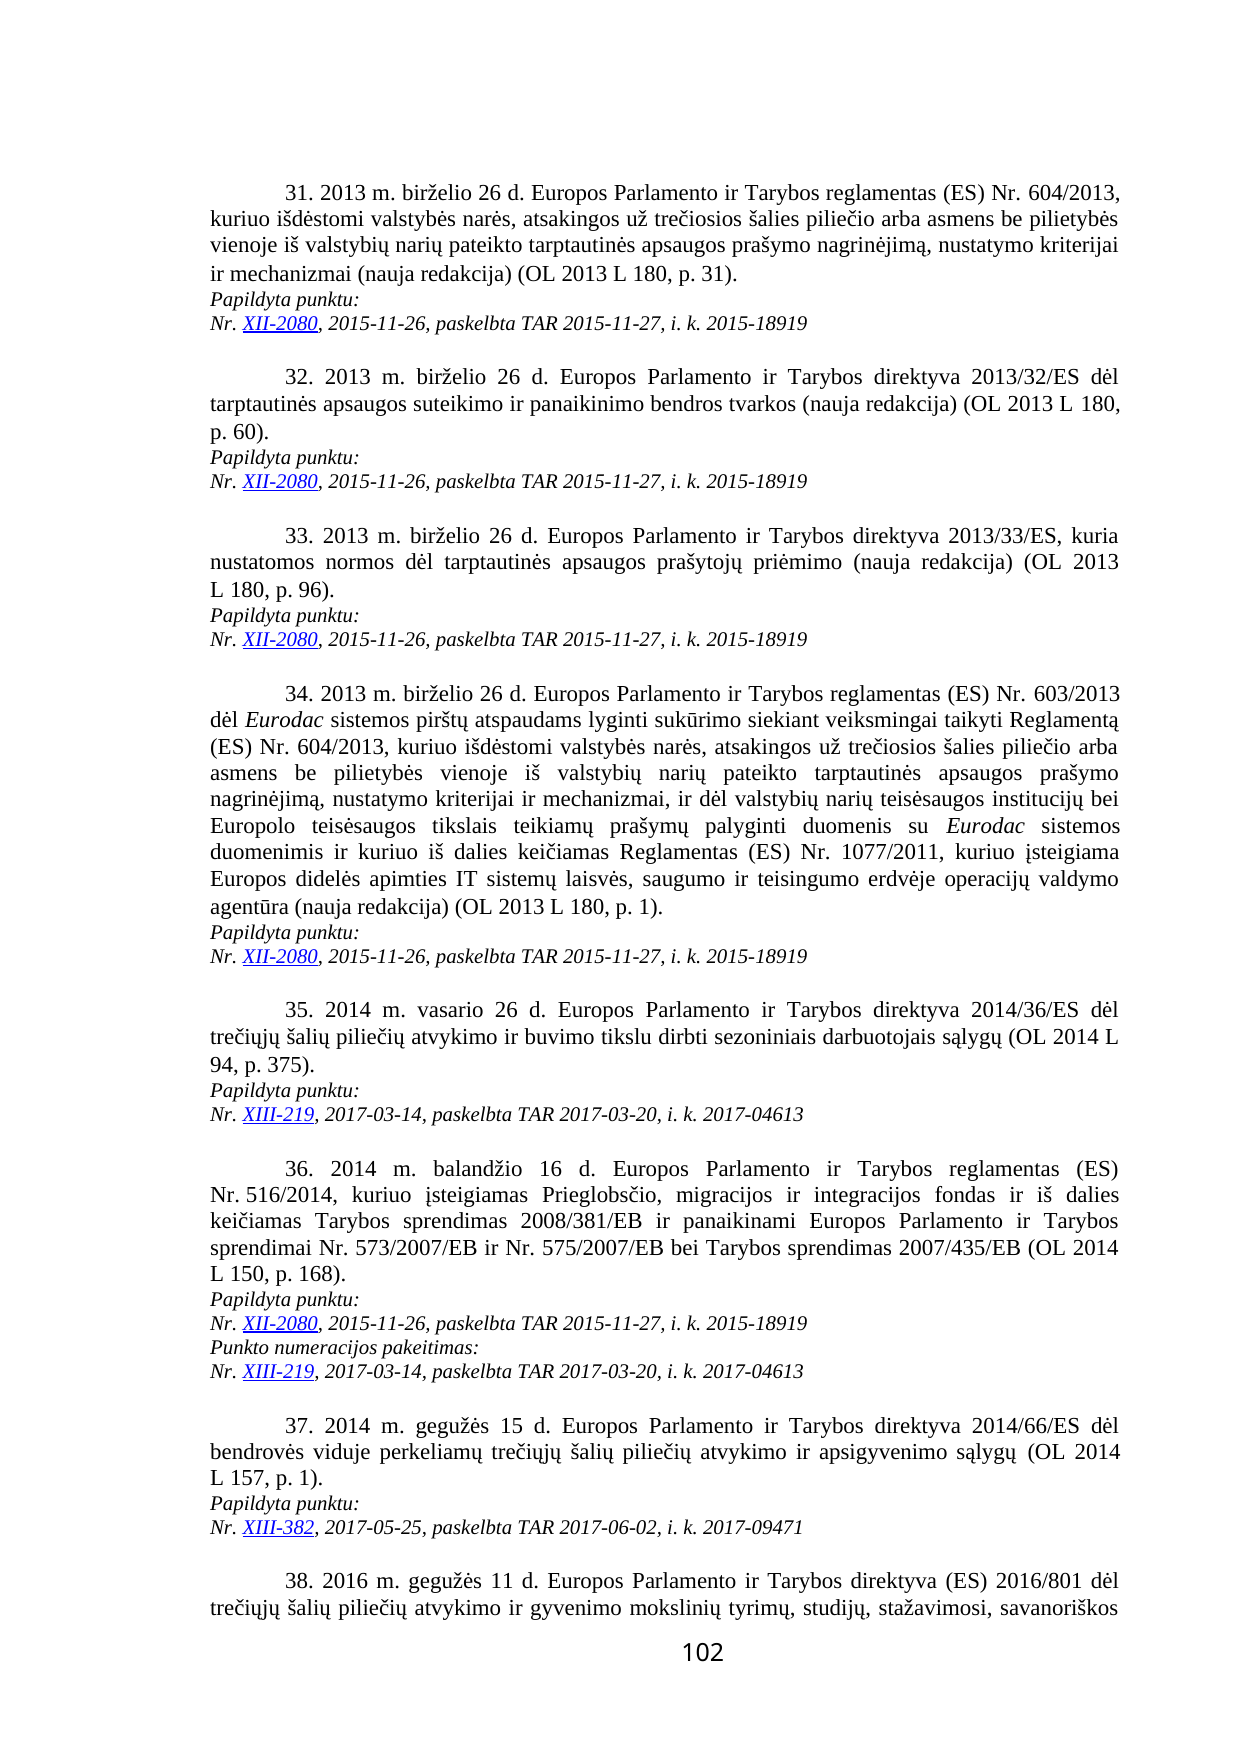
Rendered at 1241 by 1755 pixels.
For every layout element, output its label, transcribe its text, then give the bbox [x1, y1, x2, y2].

text Papildyta punktu: [210, 1491, 1120, 1515]
text Nr. XII-2080, 2015-11-26, paskelbta TAR 2015-11-27, i. k. 2015-18919 [210, 469, 1120, 493]
text Punkto numeracijos pakeitimas: [210, 1335, 1120, 1359]
text Nr. XIII-382, 2017-05-25, paskelbta TAR 2017-06-02, i. k. 2017-09471 [210, 1515, 1120, 1539]
text Papildyta punktu: [210, 920, 1120, 944]
text Papildyta punktu: [210, 1287, 1120, 1311]
text 31. 2013 m. birželio 26 d. Europos Parlamento ir Tarybos reglamentas (ES) Nr. 604/2013, kuriuo išdėstomi valstybės narės, atsakingos už trečiosios šalies piliečio arba asmens be pilietybės vienoje iš valstybių narių pateikto tarptautinės apsaugos prašymo nagrinėjimą, nustatymo kriterijai ir mechanizmai (nauja redakcija) (OL 2013 L 180, p. 31). [210, 179, 1120, 287]
text Papildyta punktu: [210, 445, 1120, 469]
text Nr. XII-2080, 2015-11-26, paskelbta TAR 2015-11-27, i. k. 2015-18919 [210, 311, 1120, 335]
text 34. 2013 m. birželio 26 d. Europos Parlamento ir Tarybos reglamentas (ES) Nr. 603/2013 dėl Eurodac sistemos pirštų atspaudams lyginti sukūrimo siekiant veiksmingai taikyti Reglamentą (ES) Nr. 604/2013, kuriuo išdėstomi valstybės narės, atsakingos už trečiosios šalies piliečio arba asmens be pilietybės vienoje iš valstybių narių pateikto tarptautinės apsaugos prašymo nagrinėjimą, nustatymo kriterijai ir mechanizmai, ir dėl valstybių narių teisėsaugos institucijų bei Europolo teisėsaugos tikslais teikiamų prašymų palyginti duomenis su Eurodac sistemos duomenimis ir kuriuo iš dalies keičiamas Reglamentas (ES) Nr. 1077/2011, kuriuo įsteigiama Europos didelės apimties IT sistemų laisvės, saugumo ir teisingumo erdvėje operacijų valdymo agentūra (nauja redakcija) (OL 2013 L 180, p. 1). [210, 680, 1120, 920]
text 36. 2014 m. balandžio 16 d. Europos Parlamento ir Tarybos reglamentas (ES) Nr. 516/2014, kuriuo įsteigiamas Prieglobsčio, migracijos ir integracijos fondas ir iš dalies keičiamas Tarybos sprendimas 2008/381/EB ir panaikinami Europos Parlamento ir Tarybos sprendimai Nr. 573/2007/EB ir Nr. 575/2007/EB bei Tarybos sprendimas 2007/435/EB (OL 2014 L 150, p. 168). [210, 1155, 1120, 1287]
text Nr. XII-2080, 2015-11-26, paskelbta TAR 2015-11-27, i. k. 2015-18919 [210, 1311, 1120, 1335]
text 33. 2013 m. birželio 26 d. Europos Parlamento ir Tarybos direktyva 2013/33/ES, kuria nustatomos normos dėl tarptautinės apsaugos prašytojų priėmimo (nauja redakcija) (OL 2013 L 180, p. 96). [210, 522, 1120, 603]
text 37. 2014 m. gegužės 15 d. Europos Parlamento ir Tarybos direktyva 2014/66/ES dėl bendrovės viduje perkeliamų trečiųjų šalių piliečių atvykimo ir apsigyvenimo sąlygų (OL 2014 L 157, p. 1). [210, 1412, 1120, 1491]
text 38. 2016 m. gegužės 11 d. Europos Parlamento ir Tarybos direktyva (ES) 2016/801 dėl trečiųjų šalių piliečių atvykimo ir gyvenimo mokslinių tyrimų, studijų, stažavimosi, savanoriškos [210, 1568, 1120, 1620]
text Papildyta punktu: [210, 1078, 1120, 1102]
text Nr. XII-2080, 2015-11-26, paskelbta TAR 2015-11-27, i. k. 2015-18919 [210, 627, 1120, 651]
text Nr. XIII-219, 2017-03-14, paskelbta TAR 2017-03-20, i. k. 2017-04613 [210, 1102, 1120, 1126]
text 35. 2014 m. vasario 26 d. Europos Parlamento ir Tarybos direktyva 2014/36/ES dėl trečiųjų šalių piliečių atvykimo ir buvimo tikslu dirbti sezoniniais darbuotojais sąlygų (OL 2014 L 94, p. 375). [210, 997, 1120, 1078]
text 32. 2013 m. birželio 26 d. Europos Parlamento ir Tarybos direktyva 2013/32/ES dėl tarptautinės apsaugos suteikimo ir panaikinimo bendros tvarkos (nauja redakcija) (OL 2013 L 180, p. 60). [210, 363, 1120, 445]
text Papildyta punktu: [210, 287, 1120, 311]
text Nr. XII-2080, 2015-11-26, paskelbta TAR 2015-11-27, i. k. 2015-18919 [210, 944, 1120, 968]
text Papildyta punktu: [210, 603, 1120, 627]
text Nr. XIII-219, 2017-03-14, paskelbta TAR 2017-03-20, i. k. 2017-04613 [210, 1359, 1120, 1383]
